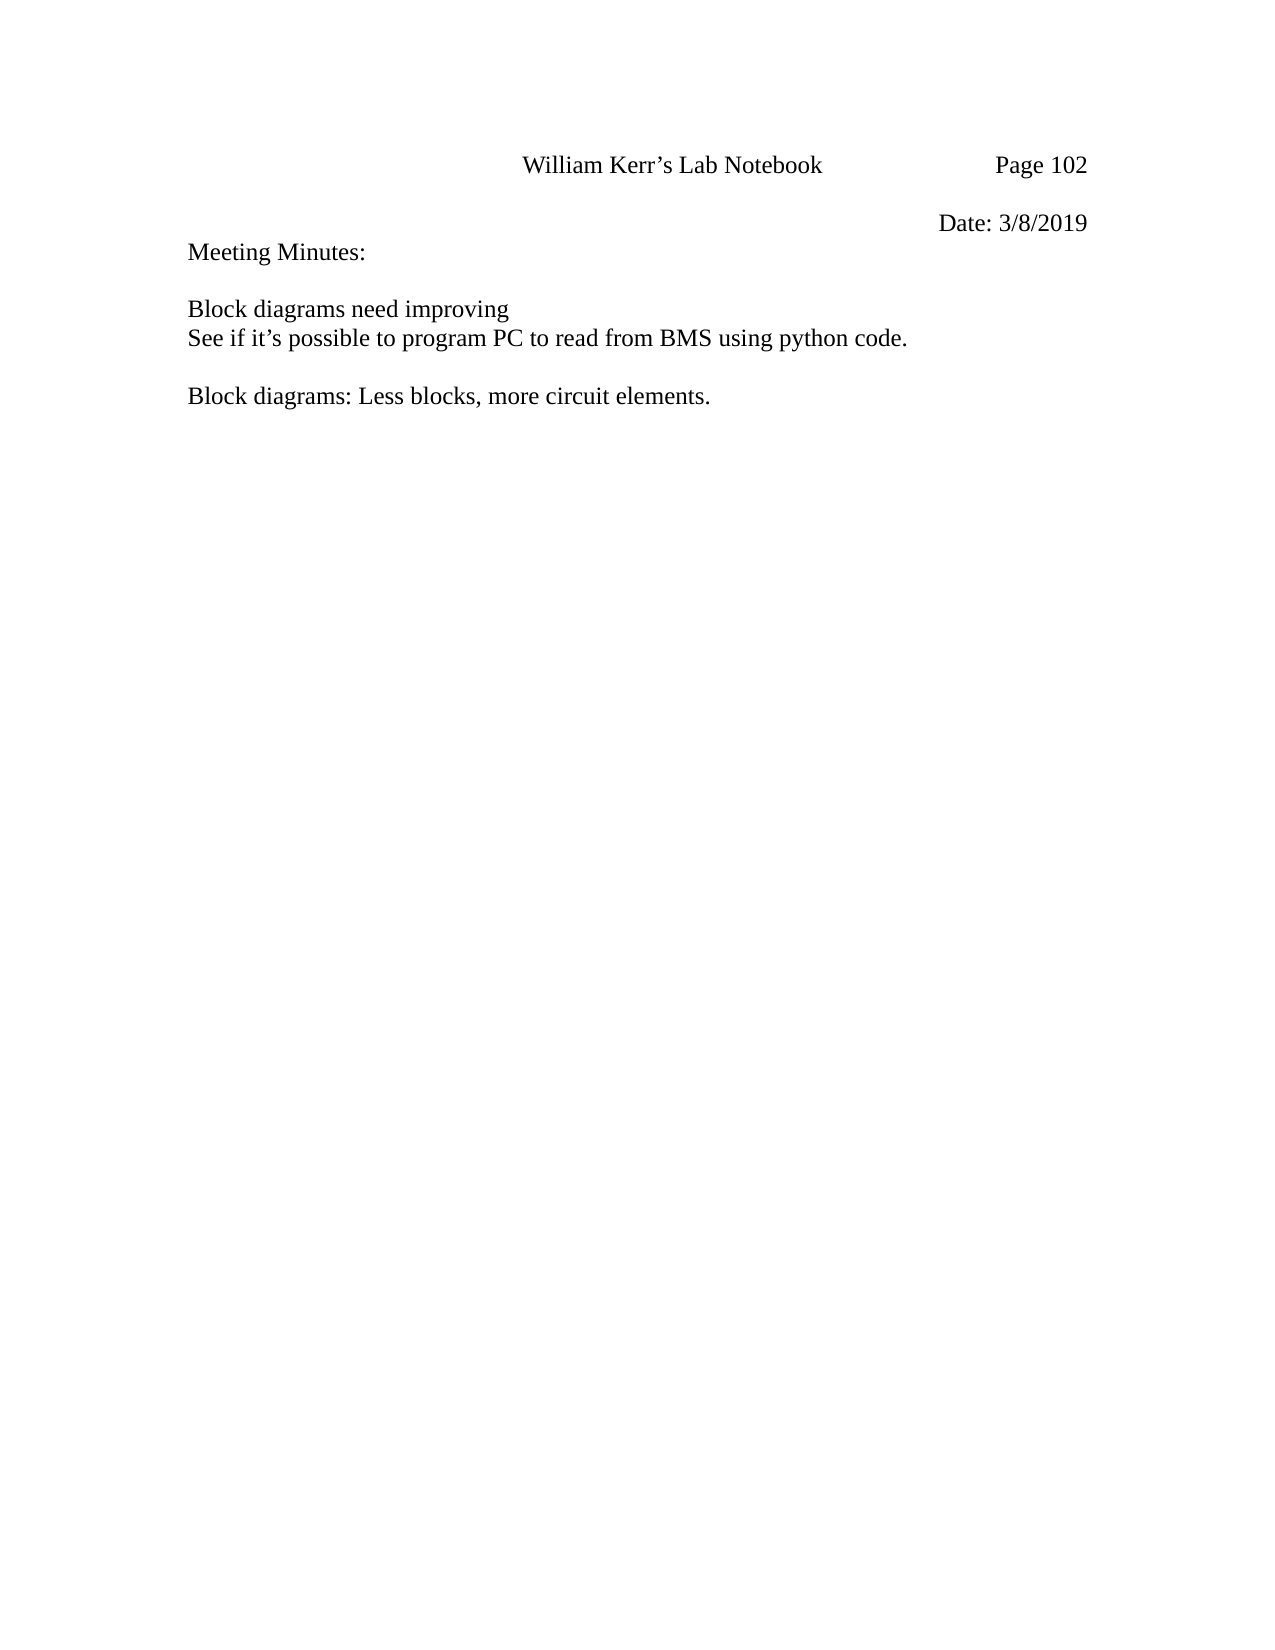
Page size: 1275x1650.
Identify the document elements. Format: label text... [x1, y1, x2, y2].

text Date: 3/8/2019 [187, 208, 1087, 237]
text Block diagrams need improving [187, 294, 1087, 323]
text See if it’s possible to program PC to read from BMS using python code. [187, 323, 1087, 352]
text Meeting Minutes: [187, 237, 1087, 266]
text Block diagrams: Less blocks, more circuit elements. [187, 381, 1087, 409]
